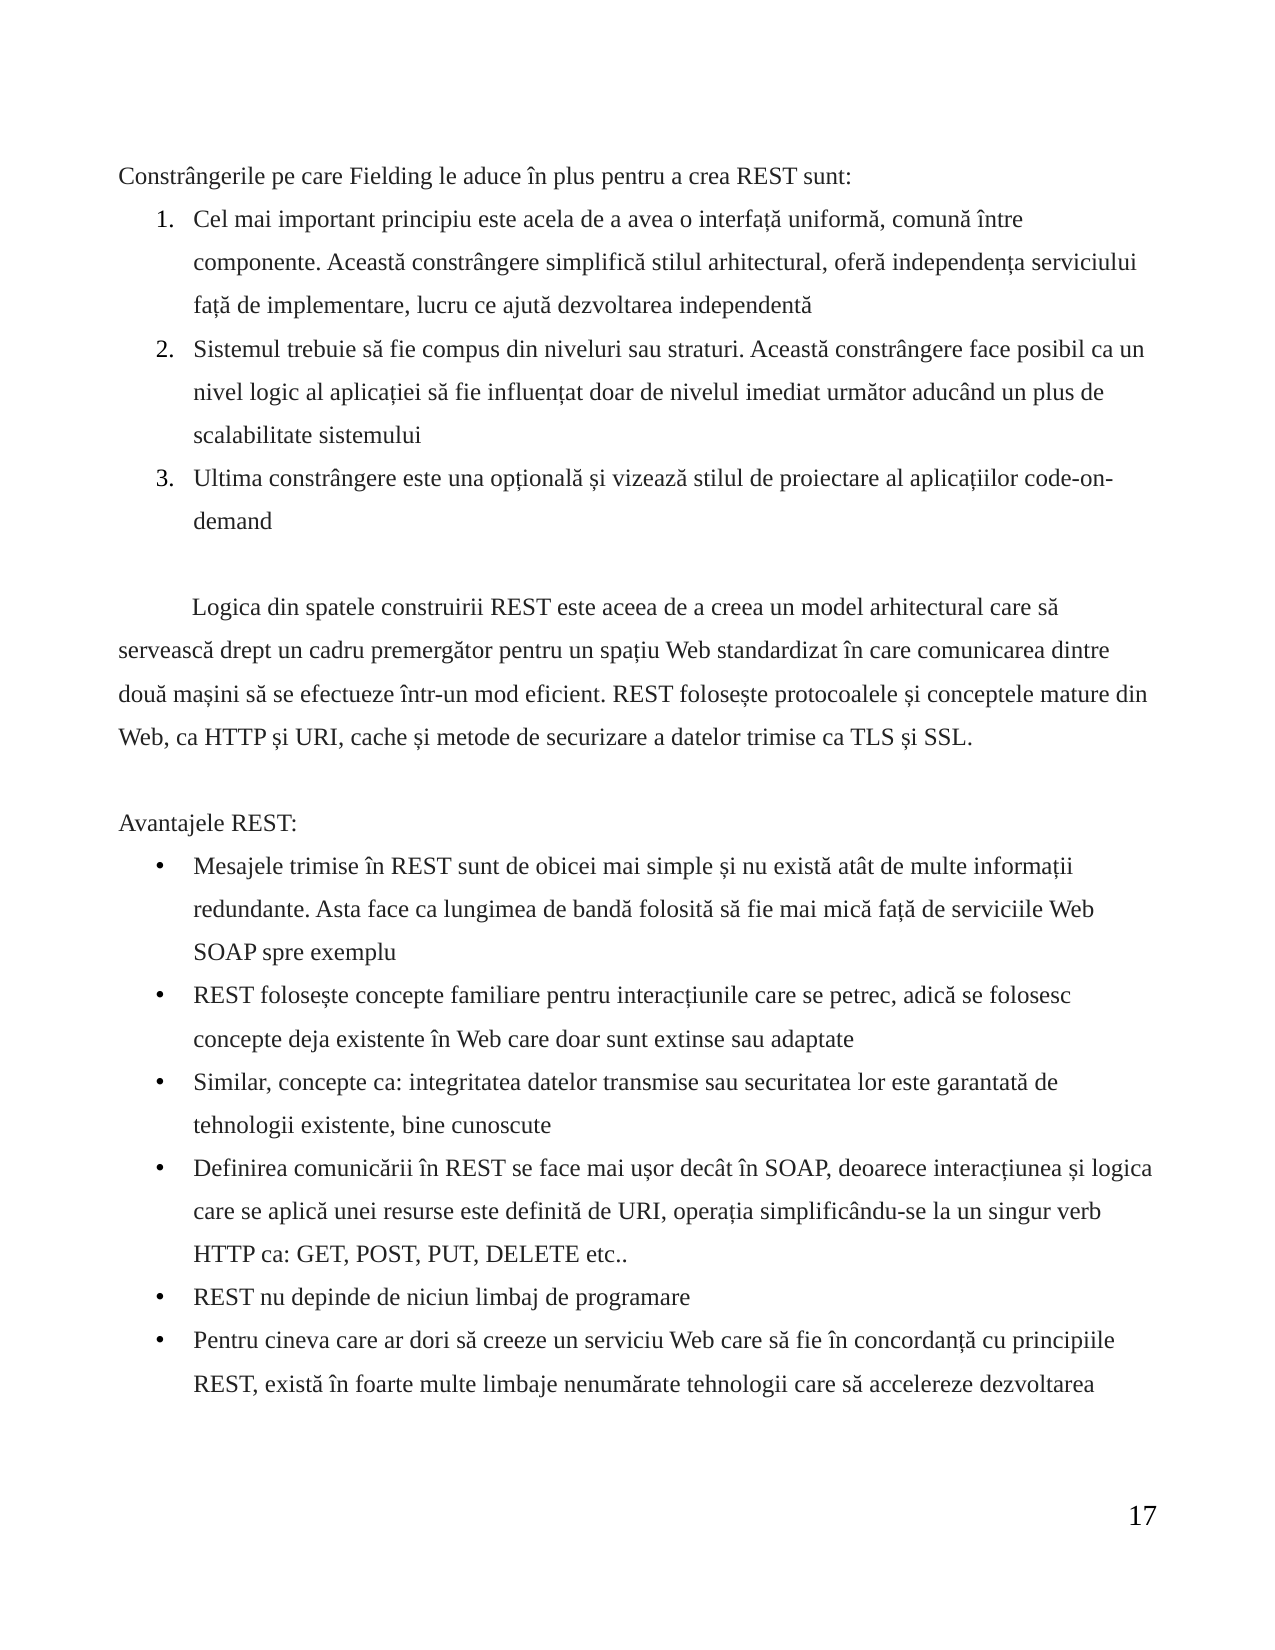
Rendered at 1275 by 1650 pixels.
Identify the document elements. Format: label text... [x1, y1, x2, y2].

list REST nu depinde de niciun limbaj de programare [156, 1282, 1157, 1311]
list Mesajele trimise în REST sunt de obicei mai simple și nu există atât de multe informații redundante. Asta face ca lungimea de bandă folosită să fie mai mică față de serviciile Web SOAP spre exemplu [156, 851, 1157, 966]
list REST folosește concepte familiare pentru interacțiunile care se petrec, adică se folosesc concepte deja existente în Web care doar sunt extinse sau adaptate [156, 981, 1157, 1052]
list Ultima constrângere este una opțională și vizează stilul de proiectare al aplicațiilor code-on-demand [156, 463, 1157, 535]
list Definirea comunicării în REST se face mai ușor decât în SOAP, deoarece interacțiunea și logica care se aplică unei resurse este definită de URI, operația simplificându-se la un singur verb HTTP ca: GET, POST, PUT, DELETE etc.. [156, 1153, 1157, 1268]
list Cel mai important principiu este acela de a avea o interfață uniformă, comună între componente. Această constrângere simplifică stilul arhitectural, oferă independența serviciului față de implementare, lucru ce ajută dezvoltarea independentă [156, 204, 1157, 319]
list Similar, concepte ca: integritatea datelor transmise sau securitatea lor este garantată de tehnologii existente, bine cunoscute [156, 1067, 1157, 1139]
list Sistemul trebuie să fie compus din niveluri sau straturi. Această constrângere face posibil ca un nivel logic al aplicației să fie influențat doar de nivelul imediat următor aducând un plus de scalabilitate sistemului [156, 334, 1157, 449]
text Logica din spatele construirii REST este aceea de a creea un model arhitectural care să servească drept un cadru premergător pentru un spațiu Web standardizat în care comunicarea dintre două mașini să se efectueze într-un mod eficient. REST folosește protocoalele și conceptele mature din Web, ca HTTP și URI, cache și metode de securizare a datelor trimise ca TLS și SSL. [118, 592, 1157, 751]
list Pentru cineva care ar dori să creeze un serviciu Web care să fie în concordanță cu principiile REST, există în foarte multe limbaje nenumărate tehnologii care să accelereze dezvoltarea [156, 1326, 1157, 1397]
text Avantajele REST: [118, 808, 1157, 837]
text Constrângerile pe care Fielding le aduce în plus pentru a crea REST sunt: [118, 161, 1157, 190]
